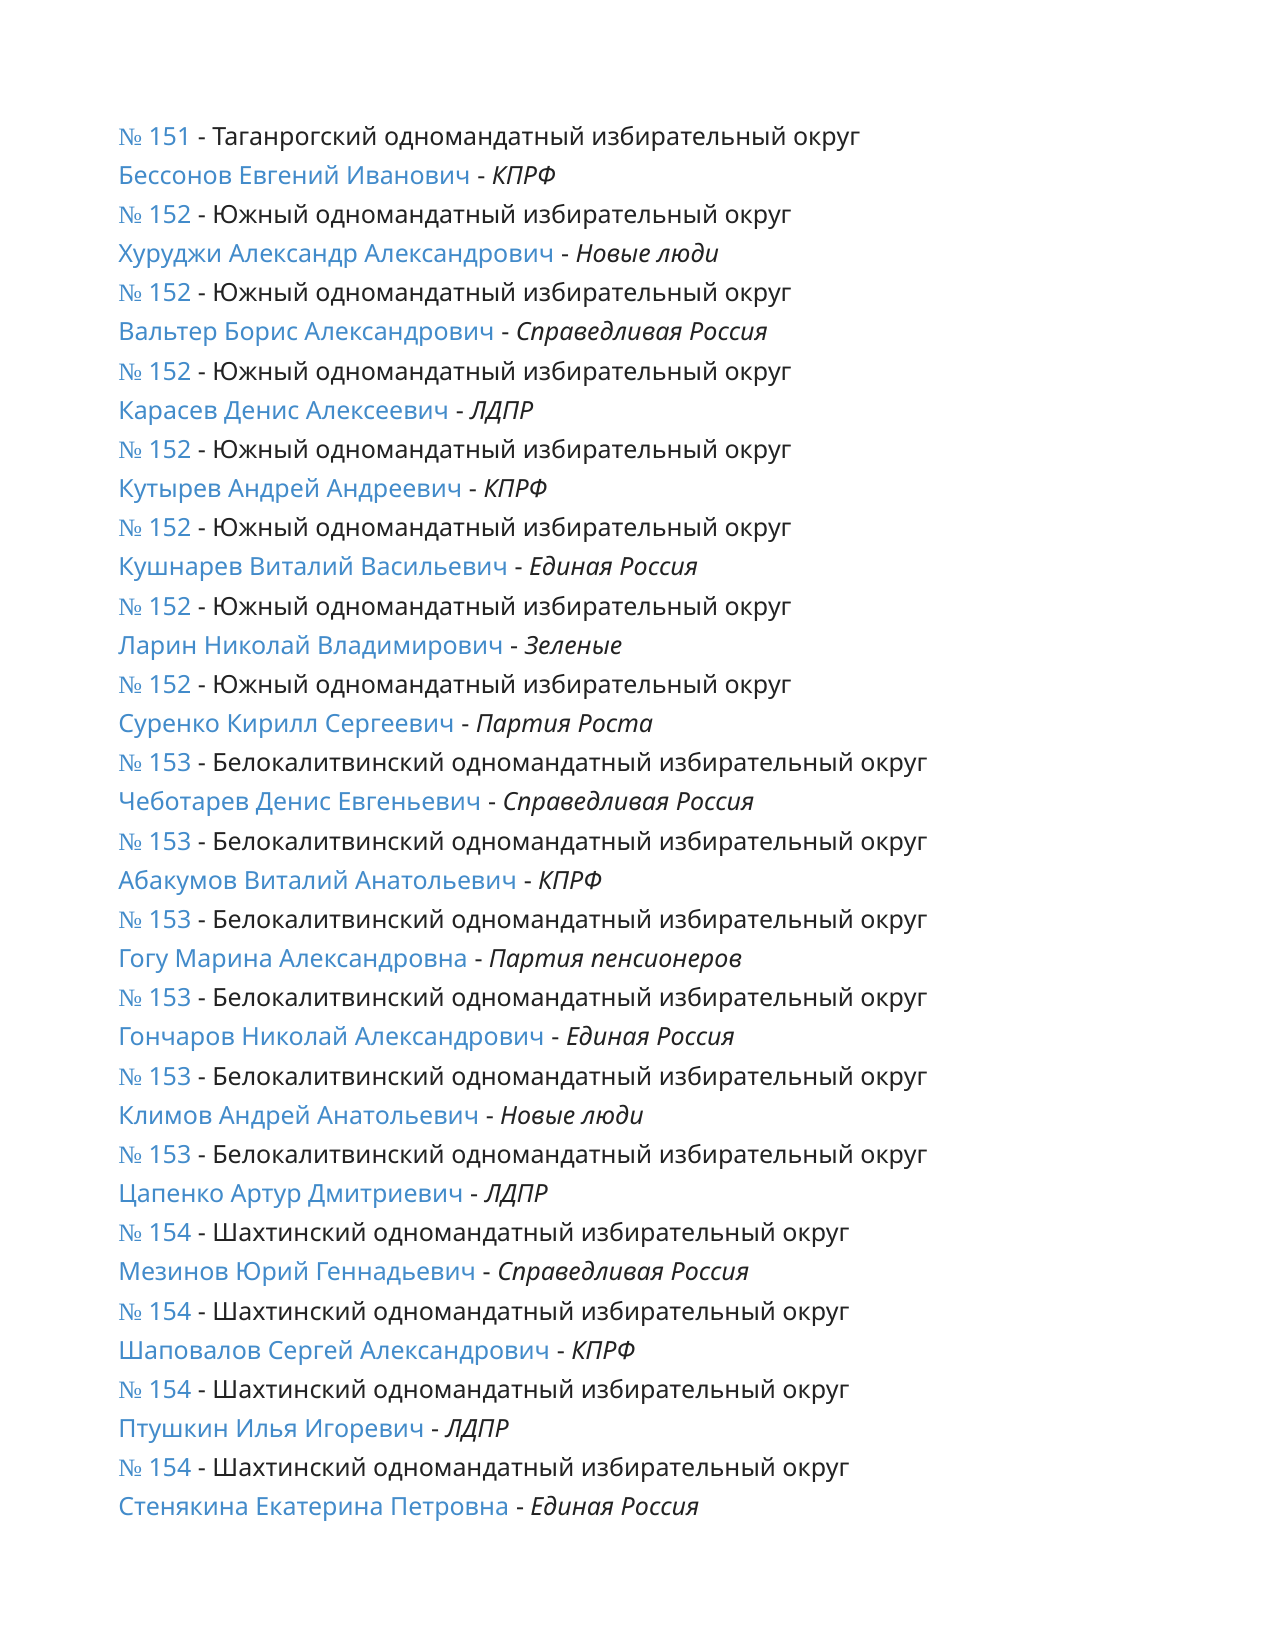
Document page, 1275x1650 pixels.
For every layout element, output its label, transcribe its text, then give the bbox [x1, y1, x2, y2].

text Бессонов Евгений Иванович - КПРФ [118, 157, 1157, 191]
text № 154 - Шахтинский одномандатный избирательный округ [118, 1215, 1157, 1249]
text № 152 - Южный одномандатный избирательный округ [118, 510, 1157, 544]
text № 152 - Южный одномандатный избирательный округ [118, 196, 1157, 231]
text Гончаров Николай Александрович - Единая Россия [118, 1019, 1157, 1053]
text № 152 - Южный одномандатный избирательный округ [118, 353, 1157, 387]
text № 151 - Таганрогский одномандатный избирательный округ [118, 118, 1157, 152]
text № 153 - Белокалитвинский одномандатный избирательный округ [118, 1058, 1157, 1092]
text Климов Андрей Анатольевич - Новые люди [118, 1097, 1157, 1131]
text № 153 - Белокалитвинский одномандатный избирательный округ [118, 823, 1157, 857]
text Мезинов Юрий Геннадьевич - Справедливая Россия [118, 1254, 1157, 1288]
text № 154 - Шахтинский одномандатный избирательный округ [118, 1293, 1157, 1327]
text Карасев Денис Алексеевич - ЛДПР [118, 392, 1157, 426]
text Шаповалов Сергей Александрович - КПРФ [118, 1332, 1157, 1366]
text Стенякина Екатерина Петровна - Единая Россия [118, 1489, 1157, 1523]
text Цапенко Артур Дмитриевич - ЛДПР [118, 1176, 1157, 1210]
text Вальтер Борис Александрович - Справедливая Россия [118, 314, 1157, 348]
text № 152 - Южный одномандатный избирательный округ [118, 431, 1157, 466]
text Гогу Марина Александровна - Партия пенсионеров [118, 941, 1157, 975]
text Абакумов Виталий Анатольевич - КПРФ [118, 862, 1157, 896]
text № 152 - Южный одномандатный избирательный округ [118, 588, 1157, 622]
text Ларин Николай Владимирович - Зеленые [118, 627, 1157, 661]
text Кутырев Андрей Андреевич - КПРФ [118, 471, 1157, 505]
text Суренко Кирилл Сергеевич - Партия Роста [118, 706, 1157, 740]
text № 152 - Южный одномандатный избирательный округ [118, 275, 1157, 309]
text № 154 - Шахтинский одномандатный избирательный округ [118, 1371, 1157, 1406]
text № 153 - Белокалитвинский одномандатный избирательный округ [118, 980, 1157, 1014]
text Хуруджи Александр Александрович - Новые люди [118, 236, 1157, 270]
text № 153 - Белокалитвинский одномандатный избирательный округ [118, 745, 1157, 779]
text № 152 - Южный одномандатный избирательный округ [118, 666, 1157, 701]
text № 154 - Шахтинский одномандатный избирательный округ [118, 1450, 1157, 1484]
text Птушкин Илья Игоревич - ЛДПР [118, 1411, 1157, 1445]
text № 153 - Белокалитвинский одномандатный избирательный округ [118, 1136, 1157, 1171]
text Чеботарев Денис Евгеньевич - Справедливая Россия [118, 784, 1157, 818]
text Кушнарев Виталий Васильевич - Единая Россия [118, 549, 1157, 583]
text № 153 - Белокалитвинский одномандатный избирательный округ [118, 901, 1157, 936]
